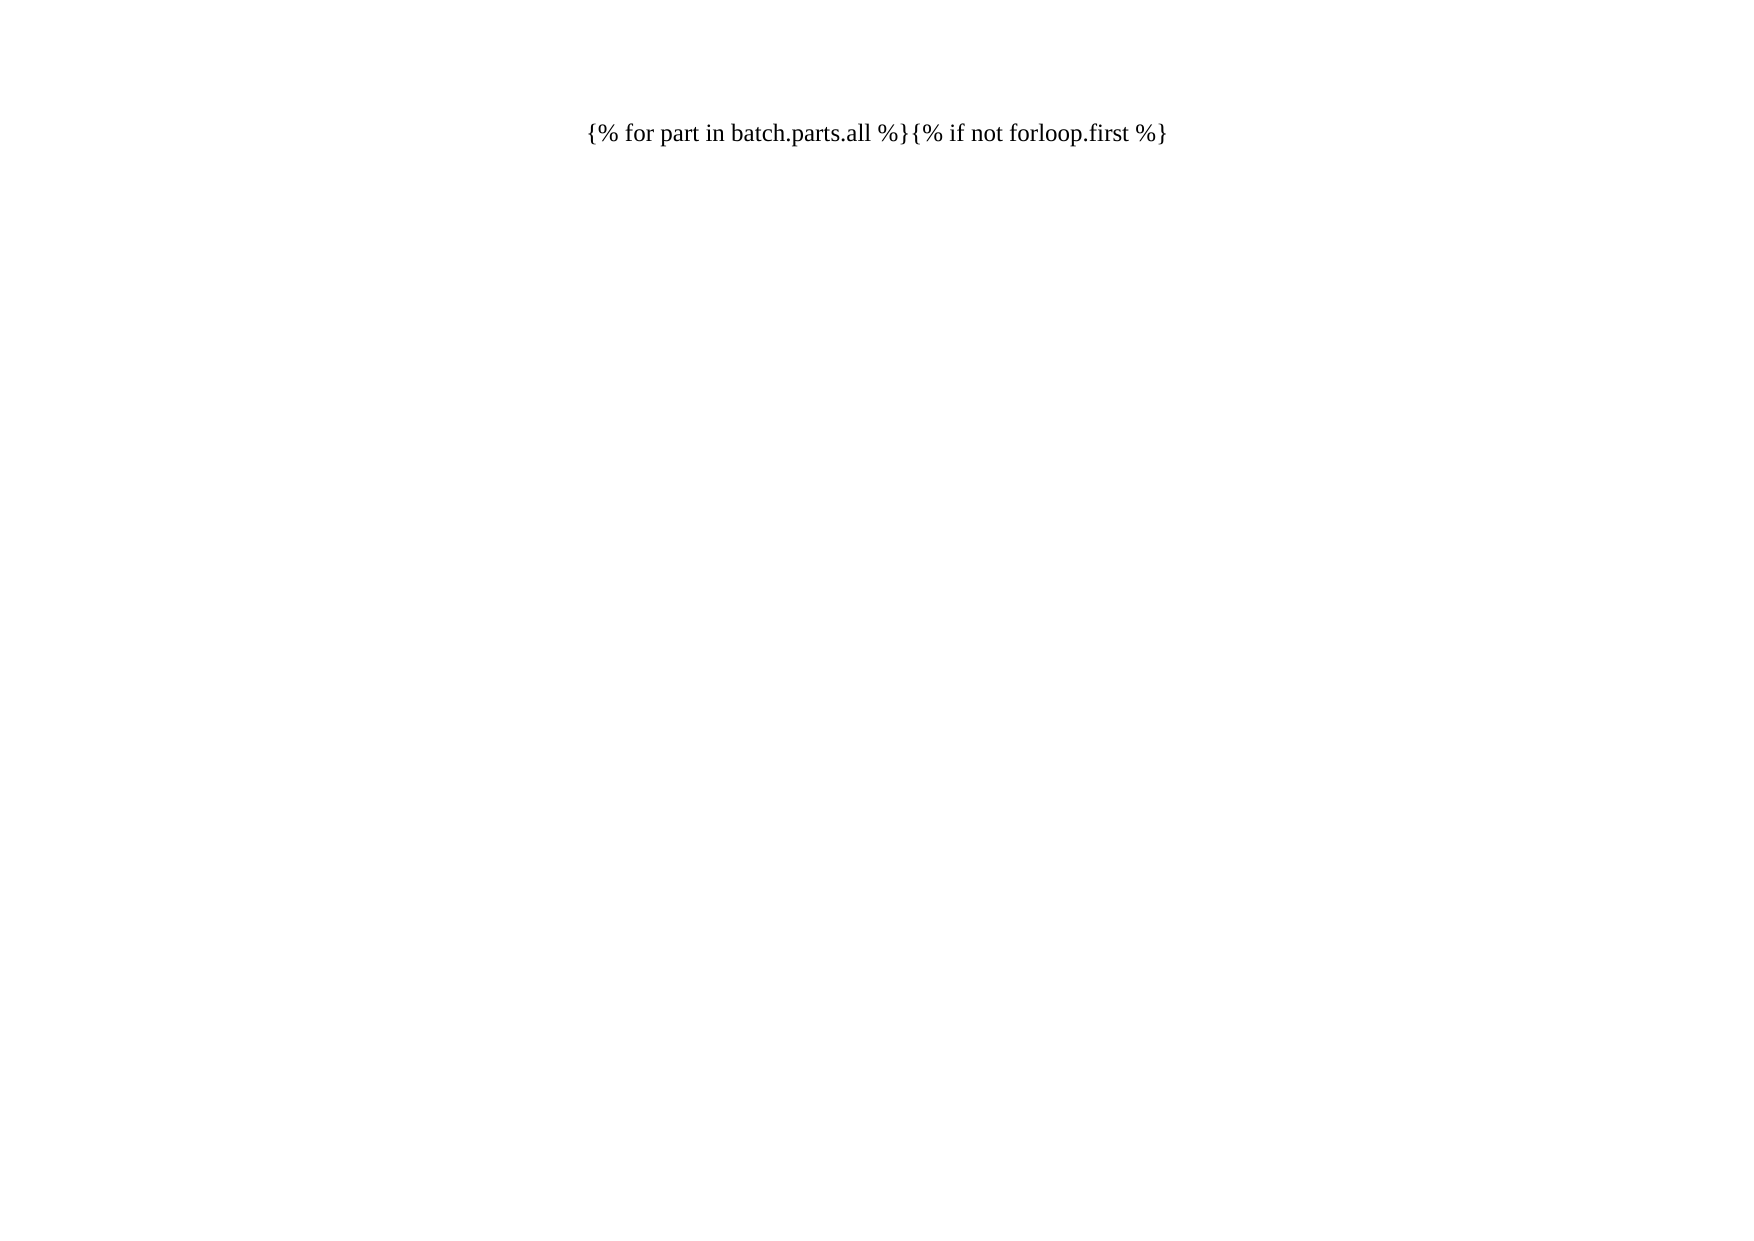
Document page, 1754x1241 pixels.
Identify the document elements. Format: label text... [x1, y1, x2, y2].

text {% for part in batch.parts.all %}{% if not forloop.first %} [59, 118, 1695, 147]
